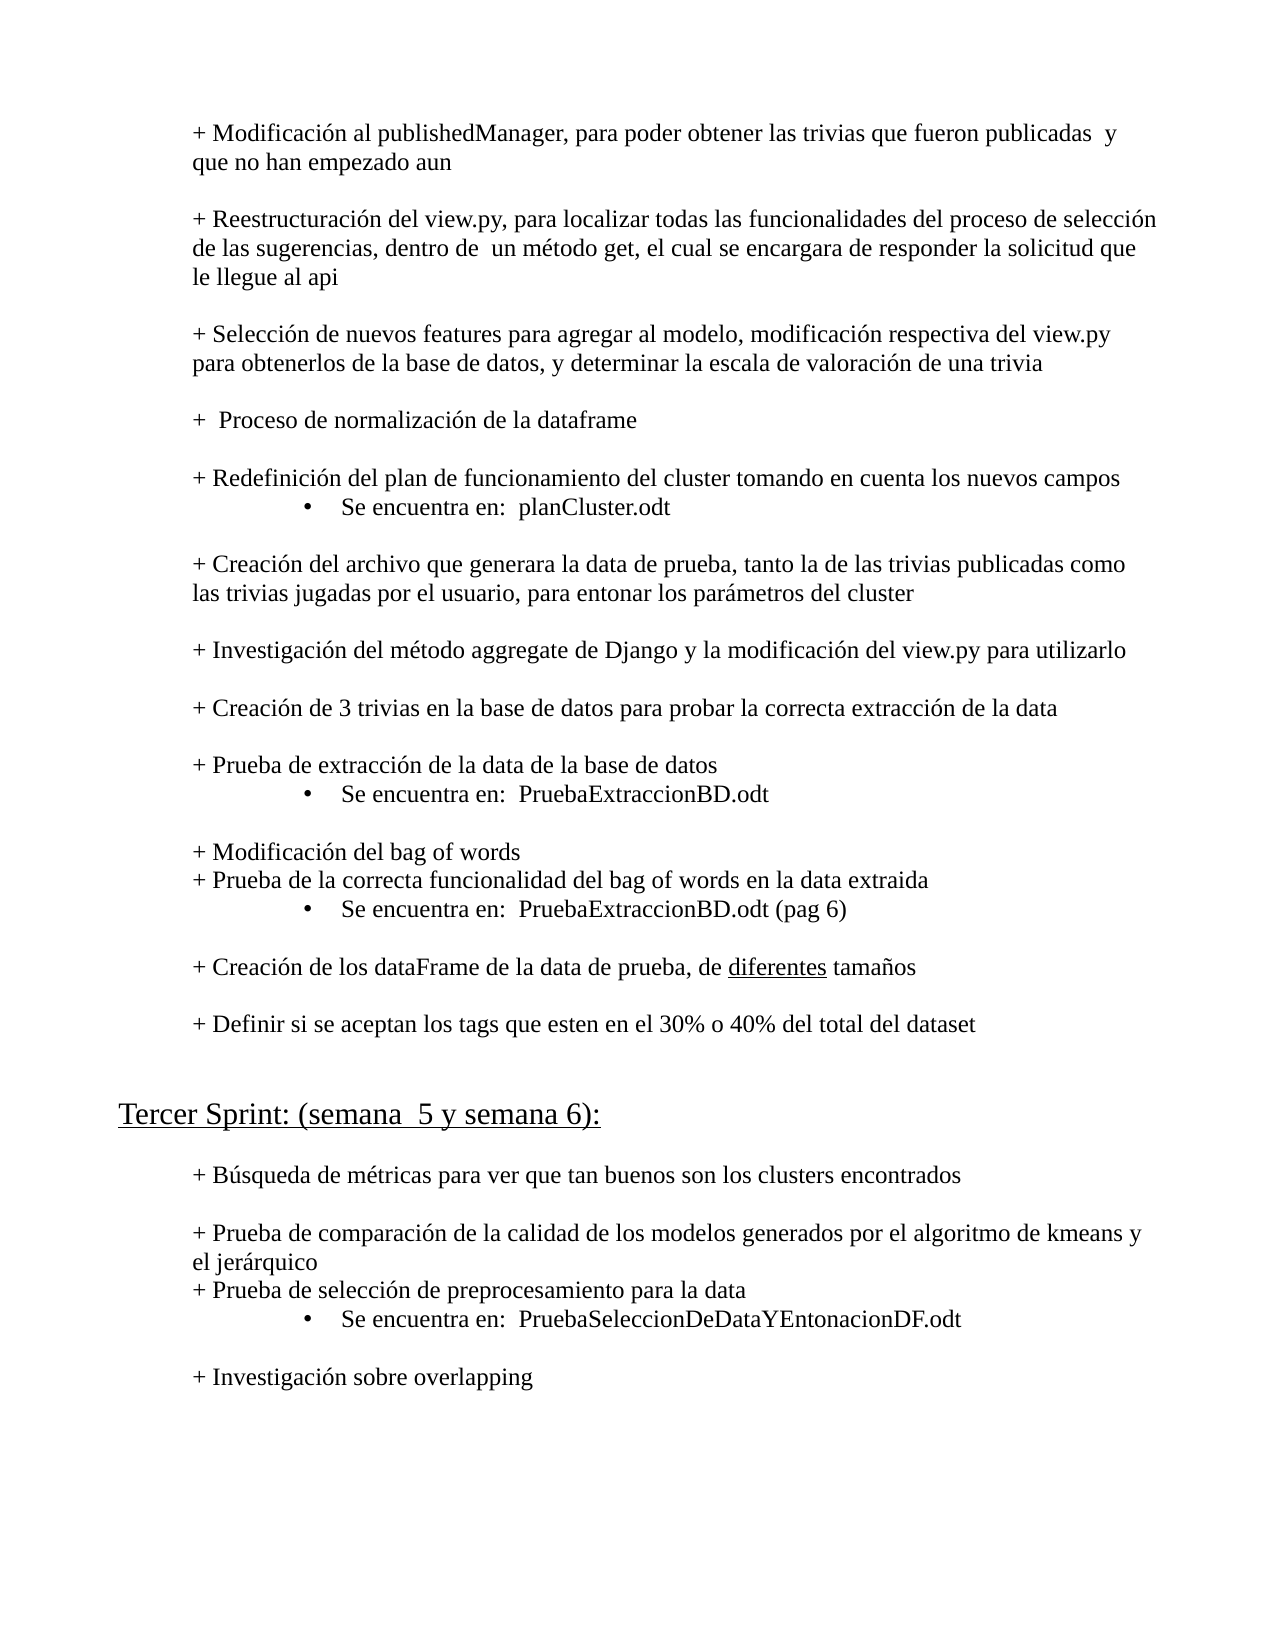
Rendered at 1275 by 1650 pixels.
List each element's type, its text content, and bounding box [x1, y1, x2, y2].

text + Prueba de extracción de la data de la base de datos [192, 751, 1157, 779]
text + Reestructuración del view.py, para localizar todas las funcionalidades del proceso de selección de las sugerencias, dentro de un método get, el cual se encargara de responder la solicitud que le llegue al api [192, 204, 1157, 291]
text Tercer Sprint: (semana 5 y semana 6): [118, 1096, 1157, 1132]
text + Creación de 3 trivias en la base de datos para probar la correcta extracción de la data [192, 693, 1157, 722]
text + Investigación del método aggregate de Django y la modificación del view.py para utilizarlo [192, 636, 1157, 664]
list Se encuentra en: PruebaSeleccionDeDataYEntonacionDF.odt [303, 1304, 1157, 1333]
text + Creación del archivo que generara la data de prueba, tanto la de las trivias publicadas como las trivias jugadas por el usuario, para entonar los parámetros del cluster [192, 549, 1157, 607]
text + Prueba de selección de preprocesamiento para la data [192, 1275, 1157, 1304]
text + Prueba de la correcta funcionalidad del bag of words en la data extraida [192, 866, 1157, 894]
text + Definir si se aceptan los tags que esten en el 30% o 40% del total del dataset [192, 1009, 1157, 1038]
list Se encuentra en: planCluster.odt [303, 492, 1157, 521]
text + Selección de nuevos features para agregar al modelo, modificación respectiva del view.py para obtenerlos de la base de datos, y determinar la escala de valoración de una trivia [192, 319, 1157, 377]
list Se encuentra en: PruebaExtraccionBD.odt (pag 6) [303, 894, 1157, 923]
list Se encuentra en: PruebaExtraccionBD.odt [303, 779, 1157, 808]
text + Búsqueda de métricas para ver que tan buenos son los clusters encontrados [192, 1160, 1157, 1189]
text + Modificación del bag of words [192, 837, 1157, 866]
text + Prueba de comparación de la calidad de los modelos generados por el algoritmo de kmeans y el jerárquico [192, 1218, 1157, 1275]
text + Redefinición del plan de funcionamiento del cluster tomando en cuenta los nuevos campos [192, 463, 1157, 492]
text + Creación de los dataFrame de la data de prueba, de diferentes tamaños [192, 952, 1157, 981]
text + Proceso de normalización de la dataframe [192, 406, 1157, 434]
text + Modificación al publishedManager, para poder obtener las trivias que fueron publicadas y que no han empezado aun [192, 118, 1157, 176]
text + Investigación sobre overlapping [192, 1362, 1157, 1390]
